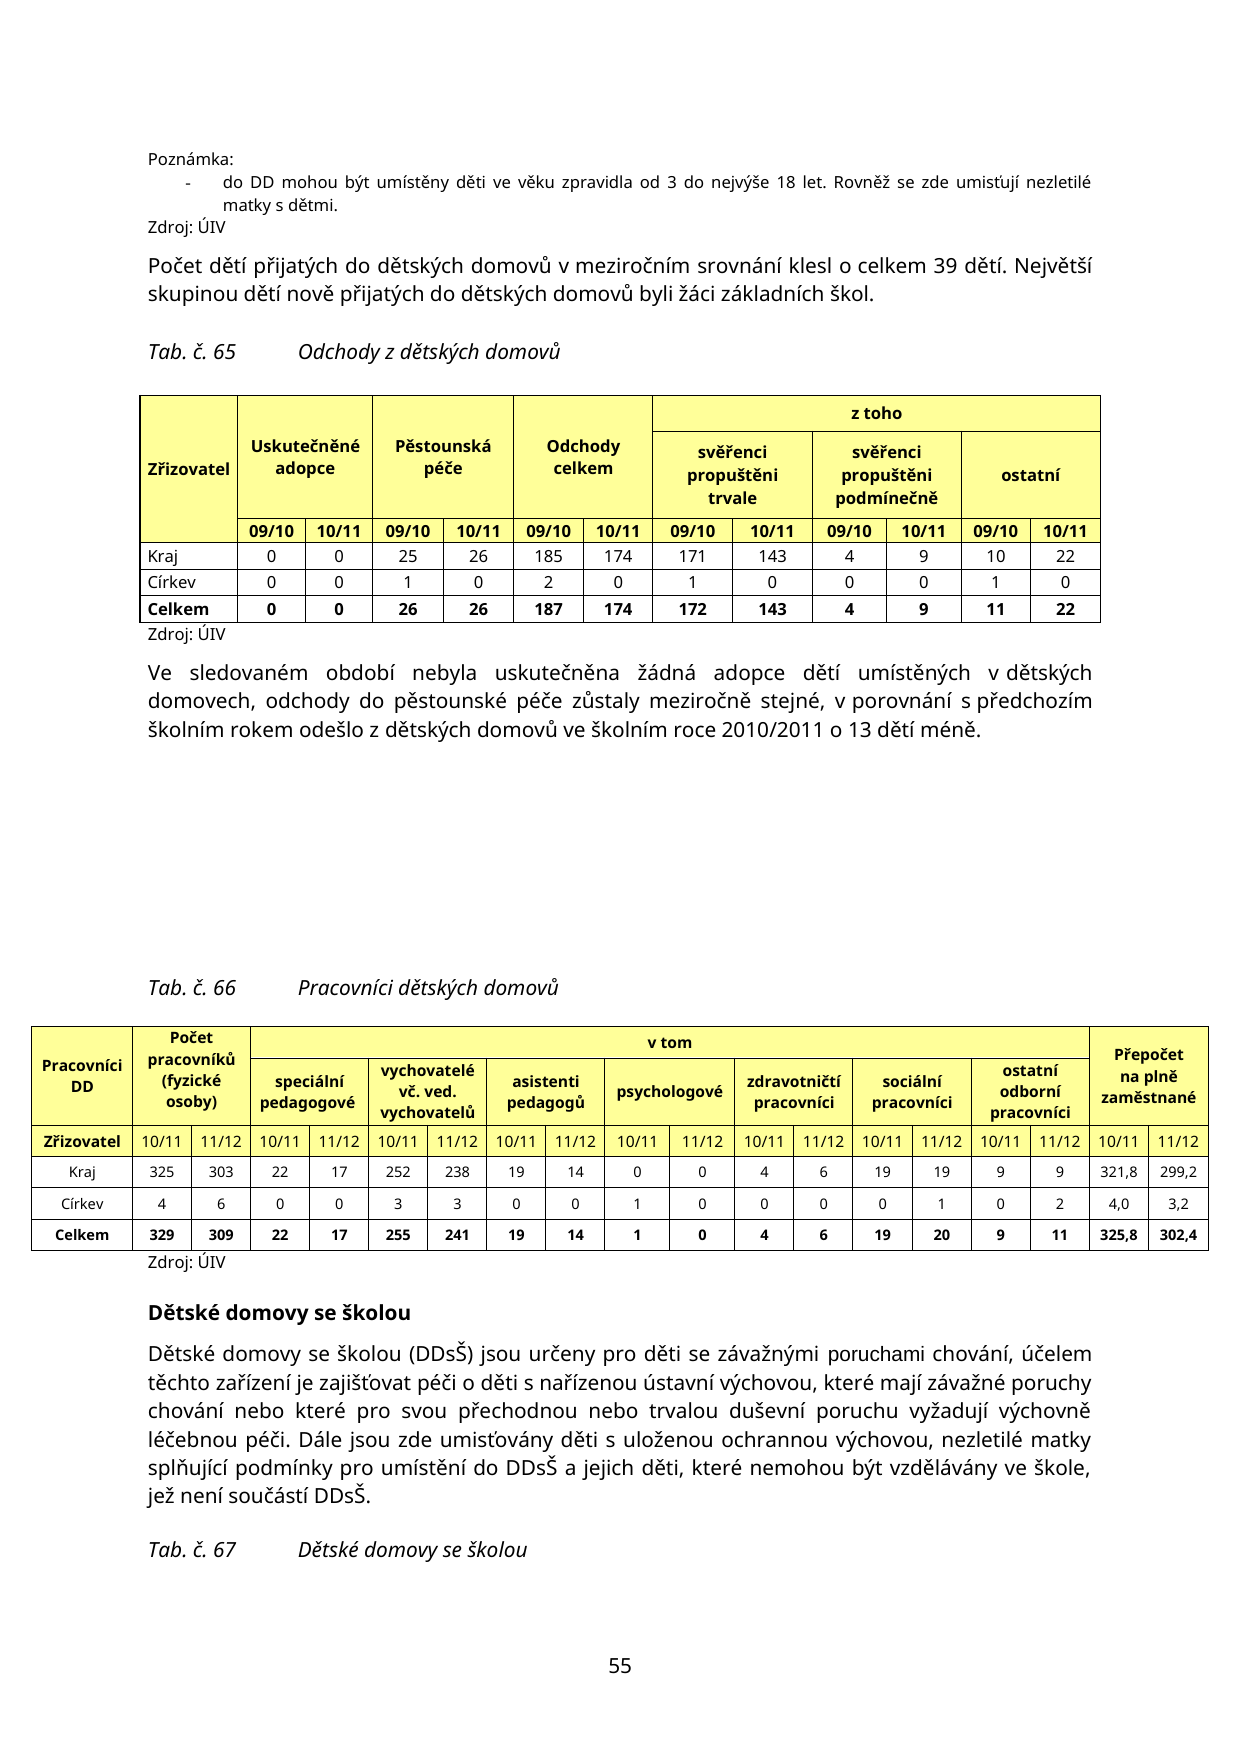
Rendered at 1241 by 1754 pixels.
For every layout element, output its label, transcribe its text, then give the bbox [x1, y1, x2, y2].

text Zdroj: ÚIV [148, 216, 1092, 238]
table_cell 0 [1031, 570, 1100, 595]
table_cell 6 [794, 1220, 852, 1250]
table_cell 19 [487, 1220, 545, 1250]
table_cell 11/12 [192, 1126, 250, 1156]
table_cell 14 [546, 1157, 604, 1187]
table_cell 11/12 [670, 1126, 734, 1156]
table_cell 26 [444, 543, 513, 568]
text Ve sledovaném období nebyla uskutečněna žádná adopce dětí umístěných v dětských domovech, odchody do pěstounské péče zůstaly meziročně stejné, v porovnání s předchozím školním rokem odešlo z dětských domovů ve školním roce 2010/2011 o 13 dětí méně. [148, 658, 1092, 743]
table_cell Kraj [32, 1157, 132, 1187]
table_cell 22 [1031, 543, 1100, 568]
table_cell 09/10 [373, 519, 443, 542]
table_cell 187 [514, 596, 583, 622]
table_cell 22 [1031, 596, 1100, 622]
table_cell 26 [444, 596, 513, 622]
table_cell 10/11 [133, 1126, 191, 1156]
table_cell 10/11 [369, 1126, 427, 1156]
table_cell 325 [133, 1157, 191, 1187]
table_cell Církev [32, 1188, 132, 1218]
table_cell 9 [1031, 1157, 1089, 1187]
table_cell 0 [853, 1188, 912, 1218]
table_cell 0 [444, 570, 513, 595]
table_cell 1 [653, 570, 732, 595]
table_cell 22 [251, 1157, 309, 1187]
table_cell 0 [972, 1188, 1030, 1218]
table_cell 6 [192, 1188, 250, 1218]
list Odchody z dětských domovů [148, 337, 1092, 366]
table_cell 255 [369, 1220, 427, 1250]
table_cell asistenti pedagogů [487, 1059, 604, 1125]
table_cell 11/12 [913, 1126, 971, 1156]
table_cell 0 [794, 1188, 852, 1218]
table_cell 09/10 [514, 519, 583, 542]
table_cell 0 [238, 570, 305, 595]
table_header Zřizovatel [141, 396, 237, 542]
table_cell 10/11 [853, 1126, 912, 1156]
table_header Odchody celkem [514, 396, 652, 518]
table_cell 172 [653, 596, 732, 622]
table_cell 1 [605, 1220, 669, 1250]
table_cell 11/12 [794, 1126, 852, 1156]
table_cell 185 [514, 543, 583, 568]
table_cell 4 [735, 1220, 793, 1250]
table_cell sociální pracovníci [853, 1059, 971, 1125]
table_cell 0 [584, 570, 652, 595]
table_cell Kraj [141, 543, 237, 568]
table_cell 10/11 [306, 519, 372, 542]
table_header Uskutečněné adopce [238, 396, 372, 518]
table_header Pěstounská péče [373, 396, 513, 518]
list Dětské domovy se školou [148, 1535, 1092, 1563]
table_cell 4,0 [1090, 1188, 1148, 1218]
table_cell 0 [670, 1188, 734, 1218]
table_cell 19 [853, 1157, 912, 1187]
table_cell 171 [653, 543, 732, 568]
table_cell 09/10 [653, 519, 732, 542]
table_cell 10/11 [605, 1126, 669, 1156]
table_cell 0 [546, 1188, 604, 1218]
table_cell ostatní odborní pracovníci [972, 1059, 1089, 1125]
table_cell 10/11 [733, 519, 812, 542]
table_cell 11/12 [310, 1126, 368, 1156]
table_cell 09/10 [962, 519, 1030, 542]
table_cell 10/11 [444, 519, 513, 542]
table_cell 22 [251, 1220, 309, 1250]
table_cell 10/11 [251, 1126, 309, 1156]
table_cell zdravotničtí pracovníci [735, 1059, 852, 1125]
table_cell Církev [141, 570, 237, 595]
table_header Počet pracovníků (fyzické osoby) [133, 1027, 250, 1125]
table_cell 10/11 [887, 519, 961, 542]
table_cell svěřenci propuštěni trvale [653, 432, 812, 518]
table_cell 325,8 [1090, 1220, 1148, 1250]
text Počet dětí přijatých do dětských domovů v meziročním srovnání klesl o celkem 39 dětí. Největší skupinou dětí nově přijatých do dětských domovů byli žáci základních škol. [148, 251, 1092, 308]
table_cell 9 [887, 596, 961, 622]
table_cell 2 [514, 570, 583, 595]
table_cell 0 [238, 543, 305, 568]
table_cell 10 [962, 543, 1030, 568]
table_cell 1 [373, 570, 443, 595]
table_cell 0 [238, 596, 305, 622]
text Poznámka: [148, 148, 1092, 170]
table_cell 3 [369, 1188, 427, 1218]
table_cell 10/11 [1031, 519, 1100, 542]
table_cell 302,4 [1149, 1220, 1208, 1250]
table_cell 9 [972, 1220, 1030, 1250]
table_cell 11/12 [546, 1126, 604, 1156]
table_header v tom [251, 1027, 1089, 1057]
table_cell 4 [133, 1188, 191, 1218]
table_cell psychologové [605, 1059, 734, 1125]
table_cell 309 [192, 1220, 250, 1250]
table_cell 0 [887, 570, 961, 595]
table_cell 1 [913, 1188, 971, 1218]
table_cell 17 [310, 1220, 368, 1250]
table_cell 10/11 [584, 519, 652, 542]
table_cell 252 [369, 1157, 427, 1187]
table_header Pracovníci DD [32, 1027, 132, 1125]
table_cell 241 [428, 1220, 486, 1250]
table_cell 10/11 [972, 1126, 1030, 1156]
table_cell svěřenci propuštěni podmínečně [813, 432, 961, 518]
table_cell 10/11 [1090, 1126, 1148, 1156]
table_cell 238 [428, 1157, 486, 1187]
table_cell 19 [853, 1220, 912, 1250]
table_cell 19 [487, 1157, 545, 1187]
table_cell 174 [584, 596, 652, 622]
table_cell 26 [373, 596, 443, 622]
text Zdroj: ÚIV [148, 1251, 1092, 1273]
table_cell 10/11 [487, 1126, 545, 1156]
list do DD mohou být umístěny děti ve věku zpravidla od 3 do nejvýše 18 let. Rovněž se zde umisťují nezletilé matky s dětmi. [185, 170, 1092, 216]
table_cell 143 [733, 596, 812, 622]
table_cell 10/11 [735, 1126, 793, 1156]
list Pracovníci dětských domovů [148, 973, 1092, 1001]
table_cell 14 [546, 1220, 604, 1250]
table_cell 0 [670, 1220, 734, 1250]
table_cell 19 [913, 1157, 971, 1187]
table_cell 0 [605, 1157, 669, 1187]
table_cell 0 [813, 570, 886, 595]
table_cell 321,8 [1090, 1157, 1148, 1187]
table_cell 9 [972, 1157, 1030, 1187]
table_cell 6 [794, 1157, 852, 1187]
table_cell 0 [487, 1188, 545, 1218]
table_cell 0 [735, 1188, 793, 1218]
table_cell ostatní [962, 432, 1100, 518]
table_cell 0 [310, 1188, 368, 1218]
table_cell 3,2 [1149, 1188, 1208, 1218]
table_cell 4 [813, 543, 886, 568]
text Dětské domovy se školou (DDsŠ) jsou určeny pro děti se závažnými poruchami chování, účelem těchto zařízení je zajišťovat péči o děti s nařízenou ústavní výchovou, které mají závažné poruchy chování nebo které pro svou přechodnou nebo trvalou duševní poruchu vyžadují výchovně léčebnou péči. Dále jsou zde umisťovány děti s uloženou ochrannou výchovou, nezletilé matky splňující podmínky pro umístění do DDsŠ a jejich děti, které nemohou být vzdělávány ve škole, jež není součástí DDsŠ. [148, 1339, 1092, 1510]
table_cell Celkem [141, 596, 237, 622]
table_cell 11 [1031, 1220, 1089, 1250]
table_cell 9 [887, 543, 961, 568]
table_cell 0 [306, 543, 372, 568]
table_cell 4 [735, 1157, 793, 1187]
table_cell 11 [962, 596, 1030, 622]
text Dětské domovy se školou [148, 1298, 1092, 1327]
table_cell 1 [962, 570, 1030, 595]
table_cell 11/12 [428, 1126, 486, 1156]
table_cell 1 [605, 1188, 669, 1218]
table_cell 0 [670, 1157, 734, 1187]
table_cell Zřizovatel [32, 1126, 132, 1156]
table_cell 17 [310, 1157, 368, 1187]
table_cell 25 [373, 543, 443, 568]
table_cell 11/12 [1031, 1126, 1089, 1156]
table_cell speciální pedagogové [251, 1059, 368, 1125]
table_cell 299,2 [1149, 1157, 1208, 1187]
table_cell 303 [192, 1157, 250, 1187]
table_cell 329 [133, 1220, 191, 1250]
table_cell 11/12 [1149, 1126, 1208, 1156]
table_cell 143 [733, 543, 812, 568]
table_cell 0 [733, 570, 812, 595]
table_cell 3 [428, 1188, 486, 1218]
table_cell 174 [584, 543, 652, 568]
text Zdroj: ÚIV [148, 623, 1092, 645]
table_cell 0 [306, 596, 372, 622]
table_header z toho [653, 396, 1100, 431]
table_cell 20 [913, 1220, 971, 1250]
table_cell 0 [306, 570, 372, 595]
table_header Přepočet na plně zaměstnané [1090, 1027, 1208, 1125]
table_cell 09/10 [238, 519, 305, 542]
table_cell Celkem [32, 1220, 132, 1250]
table_cell 0 [251, 1188, 309, 1218]
table_cell vychovatelé vč. ved. vychovatelů [369, 1059, 486, 1125]
table_cell 4 [813, 596, 886, 622]
table_cell 09/10 [813, 519, 886, 542]
table_cell 2 [1031, 1188, 1089, 1218]
